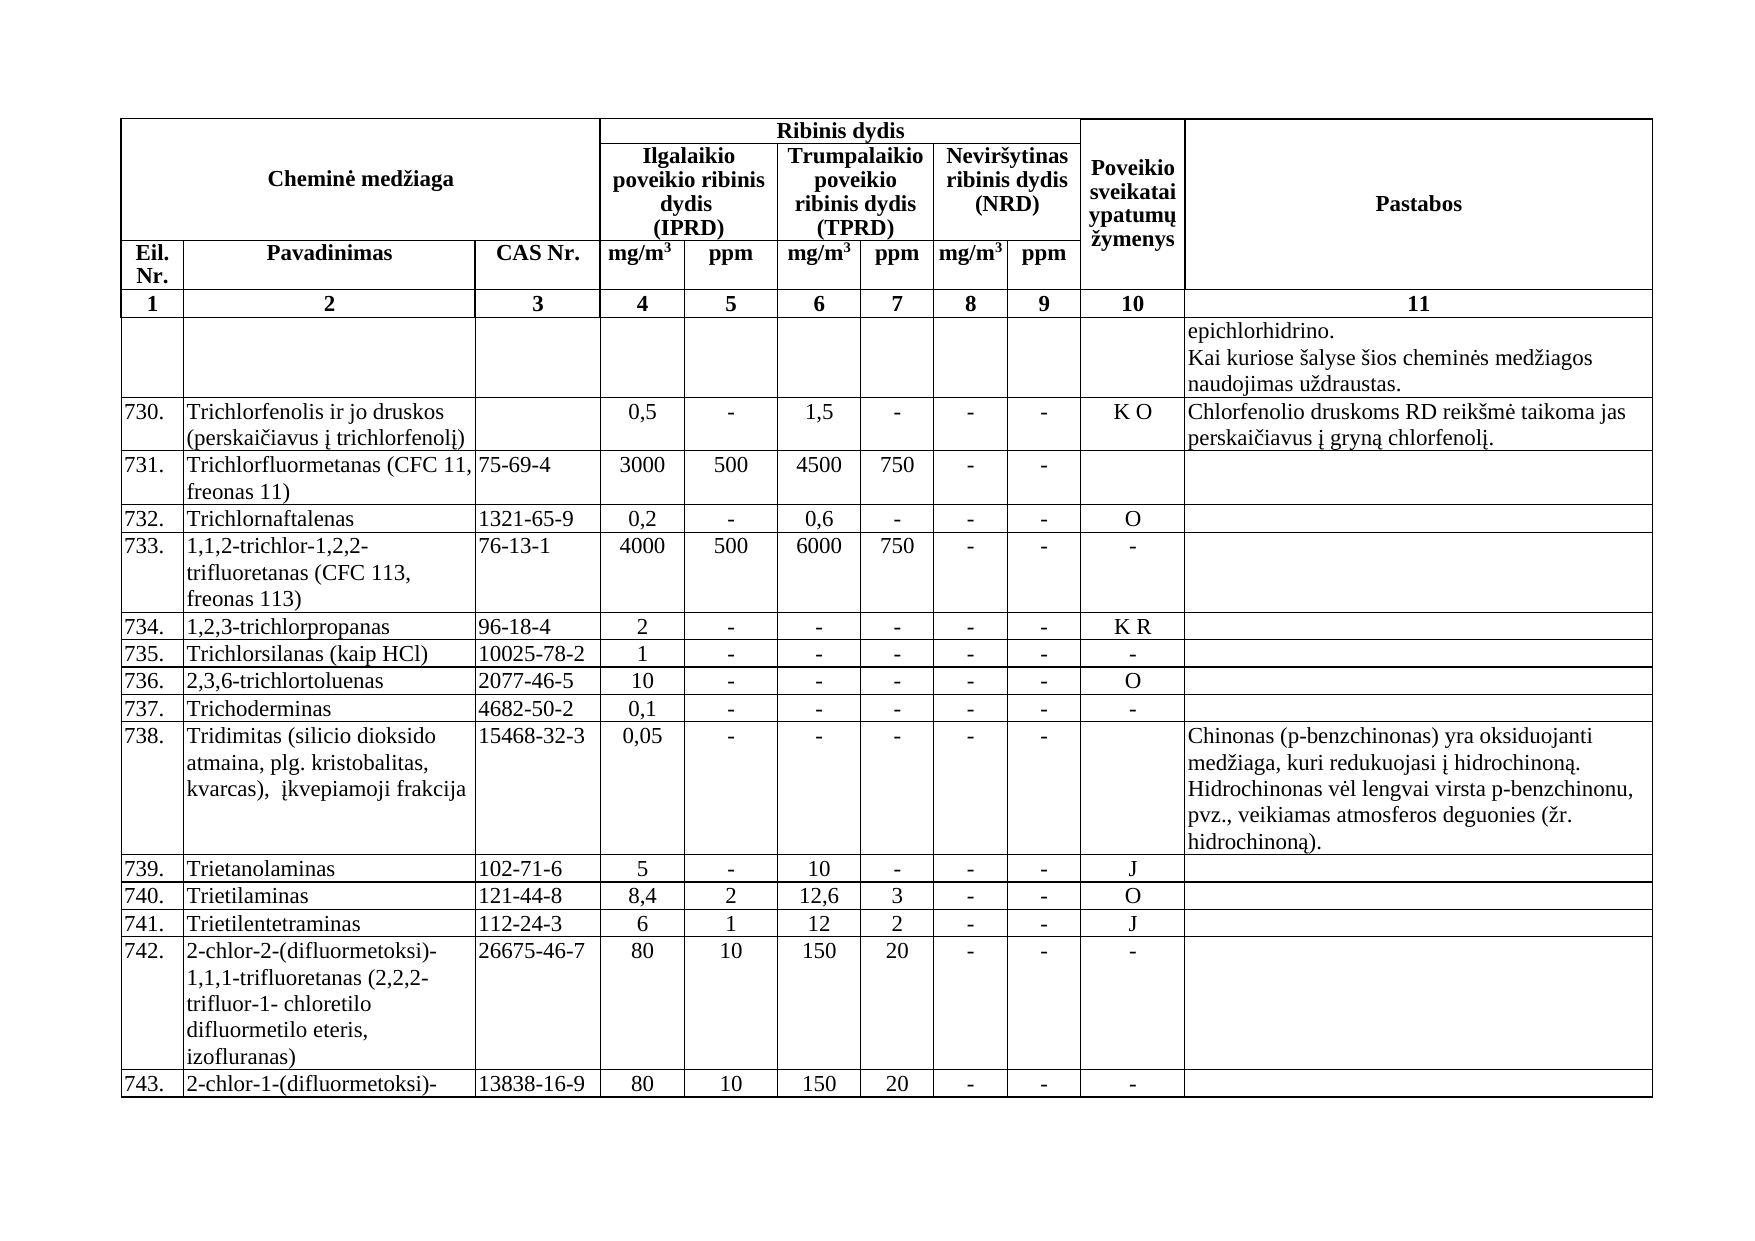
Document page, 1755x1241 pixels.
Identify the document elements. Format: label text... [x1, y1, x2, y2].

table_cell 80 [601, 1070, 684, 1096]
table_cell 2,3,6-trichlortoluenas [184, 668, 475, 694]
table_cell 738. [122, 722, 183, 854]
table_cell 2-chlor-2-(difluormetoksi)-1,1,1-trifluoretanas (2,2,2-trifluor-1- chloretilo difluormetilo eteris, izofluranas) [184, 937, 475, 1069]
table_cell [476, 318, 600, 397]
table_cell 12 [778, 910, 860, 936]
table_cell Trichlornaftalenas [184, 505, 475, 532]
table_cell 75-69-4 [476, 451, 600, 504]
table_cell - [934, 937, 1007, 1069]
table_cell 4000 [601, 533, 684, 612]
table_cell 20 [861, 937, 933, 1069]
table_cell 5 [685, 290, 777, 317]
table_cell Trichlorsilanas (kaip HCl) [184, 640, 475, 666]
table_cell 1,1,2-trichlor-1,2,2-trifluoretanas (CFC 113, freonas 113) [184, 533, 475, 612]
table_cell 750 [861, 533, 933, 612]
table_cell - [1008, 722, 1080, 854]
table_cell 734. [122, 613, 183, 639]
table_cell 9 [1008, 290, 1080, 317]
table_cell 1321-65-9 [476, 505, 600, 532]
table_cell [1081, 722, 1184, 854]
table_cell - [1008, 695, 1080, 721]
table_cell 1,2,3-trichlorpropanas [184, 613, 475, 639]
table_cell - [685, 668, 777, 694]
table_cell epichlorhidrino. Kai kuriose šalyse šios cheminės medžiagos naudojimas uždraustas. [1185, 318, 1652, 397]
table_cell 7 [861, 290, 933, 317]
table_header Ribinis dydis [601, 119, 1080, 143]
table_cell 4500 [778, 451, 860, 504]
table_cell - [1081, 1070, 1184, 1096]
table_cell Trietanolaminas [184, 855, 475, 881]
table_cell - [934, 640, 1007, 666]
table_cell [1185, 668, 1652, 694]
table_cell Chinonas (p-benzchinonas) yra oksiduojanti medžiaga, kuri redukuojasi į hidrochinoną. Hidrochinonas vėl lengvai virsta p-benzchinonu, pvz., veikiamas atmosferos deguonies (žr. hidrochinoną). [1185, 722, 1652, 854]
table_cell - [1008, 1070, 1080, 1096]
table_cell - [778, 722, 860, 854]
table_cell - [1008, 451, 1080, 504]
table_cell 8 [934, 290, 1007, 317]
table_cell Trietilentetraminas [184, 910, 475, 936]
table_cell J [1081, 910, 1184, 936]
table_cell 112-24-3 [476, 910, 600, 936]
table_cell - [861, 398, 933, 450]
table_cell 121-44-8 [476, 883, 600, 909]
table_cell 736. [122, 668, 183, 694]
table_cell Pavadinimas [184, 241, 474, 289]
table_cell - [778, 668, 860, 694]
table_cell 3 [861, 883, 933, 909]
table_cell K O [1081, 398, 1184, 450]
table_cell Neviršytinas ribinis dydis (NRD) [934, 144, 1080, 240]
table_header Cheminė medžiaga [122, 119, 599, 240]
table_cell - [778, 695, 860, 721]
table_cell 730. [122, 398, 183, 450]
table_cell [861, 318, 933, 397]
table_cell 4682-50-2 [476, 695, 600, 721]
table_cell 742. [122, 937, 183, 1069]
table_cell 737. [122, 695, 183, 721]
table_cell - [934, 1070, 1007, 1096]
table_cell - [685, 613, 777, 639]
table_cell 2-chlor-1-(difluormetoksi)- [184, 1070, 475, 1096]
table_cell - [934, 855, 1007, 881]
table_cell Eil. Nr. [122, 241, 183, 289]
table_cell K R [1081, 613, 1184, 639]
table_cell - [1008, 883, 1080, 909]
table_cell [1185, 451, 1652, 504]
table_cell - [861, 722, 933, 854]
table_cell - [861, 505, 933, 532]
table_cell - [685, 695, 777, 721]
table_header Poveikio sveikatai ypatumų žymenys [1081, 120, 1184, 289]
table_cell 743. [122, 1070, 183, 1096]
table_cell - [1008, 640, 1080, 666]
table_cell 500 [685, 533, 777, 612]
table_cell 10 [1081, 290, 1184, 317]
table_cell [1081, 318, 1184, 397]
table_cell 2 [861, 910, 933, 936]
table_cell [1185, 505, 1652, 532]
table_cell Trichoderminas [184, 695, 475, 721]
table_cell - [1008, 533, 1080, 612]
table_cell - [1008, 318, 1080, 397]
table_cell 1 [685, 910, 777, 936]
table_cell Ilgalaikio poveikio ribinis dydis (IPRD) [601, 144, 777, 240]
table_cell [685, 318, 777, 397]
table_cell 26675-46-7 [476, 937, 600, 1069]
table_cell 500 [685, 451, 777, 504]
table_cell - [934, 505, 1007, 532]
table_cell O [1081, 668, 1184, 694]
table_cell 2 [685, 883, 777, 909]
table_cell 732. [122, 505, 183, 532]
table_cell - [1008, 855, 1080, 881]
table_cell 0,6 [778, 505, 860, 532]
table_cell 733. [122, 533, 183, 612]
table_cell - [934, 613, 1007, 639]
table_cell ppm [685, 241, 777, 289]
table_cell mg/m3 [601, 241, 684, 289]
table_cell 10025-78-2 [476, 640, 600, 666]
table_cell Chlorfenolio druskoms RD reikšmė taikoma jas perskaičiavus į gryną chlorfenolį. [1185, 398, 1652, 450]
table_cell 4 [601, 290, 684, 317]
table_cell 6 [778, 290, 860, 317]
table_cell 6 [601, 910, 684, 936]
table_cell 10 [685, 1070, 777, 1096]
table_cell 0,5 [601, 398, 684, 450]
table_cell O [1081, 505, 1184, 532]
table_cell [1185, 937, 1652, 1069]
table_cell - [934, 318, 1007, 397]
table_cell 731. [122, 451, 183, 504]
table_cell [1185, 910, 1652, 936]
table_cell 20 [861, 1070, 933, 1096]
table_cell Trumpalaikio poveikio ribinis dydis (TPRD) [778, 144, 933, 240]
table_cell - [1008, 668, 1080, 694]
table_cell - [685, 855, 777, 881]
table_cell 5 [601, 855, 684, 881]
table_cell 102-71-6 [476, 855, 600, 881]
table_cell - [1081, 640, 1184, 666]
table_cell 1 [122, 290, 183, 317]
table_cell 3 [476, 290, 599, 317]
table_cell - [861, 855, 933, 881]
table_cell ppm [861, 241, 933, 289]
table_cell 735. [122, 640, 183, 666]
table_cell 740. [122, 883, 183, 909]
table_cell - [861, 640, 933, 666]
table_header Pastabos [1186, 120, 1652, 289]
table_cell [1185, 883, 1652, 909]
table_cell - [685, 398, 777, 450]
table_cell - [1081, 937, 1184, 1069]
table_cell 13838-16-9 [476, 1070, 600, 1096]
table_cell ppm [1008, 241, 1080, 289]
table_cell 76-13-1 [476, 533, 600, 612]
table_cell mg/m3 [934, 241, 1007, 289]
table_cell Trichlorfluormetanas (CFC 11, freonas 11) [184, 451, 475, 504]
table_cell - [934, 398, 1007, 450]
table_cell 150 [778, 937, 860, 1069]
table_cell - [934, 883, 1007, 909]
table_cell - [934, 451, 1007, 504]
table_cell - [934, 695, 1007, 721]
table_cell - [778, 613, 860, 639]
table_cell [1081, 451, 1184, 504]
table_cell O [1081, 883, 1184, 909]
table_cell 3000 [601, 451, 684, 504]
table_cell [122, 318, 183, 397]
table_cell 1,5 [778, 398, 860, 450]
table_cell 0,2 [601, 505, 684, 532]
table_cell Trietilaminas [184, 883, 475, 909]
table_cell 0,1 [601, 695, 684, 721]
table_cell [476, 398, 600, 450]
table_cell - [1081, 695, 1184, 721]
table_cell [601, 318, 684, 397]
table_cell - [685, 722, 777, 854]
table_cell 10 [601, 668, 684, 694]
table_cell - [861, 613, 933, 639]
table_cell 150 [778, 1070, 860, 1096]
table_cell - [1008, 937, 1080, 1069]
table_cell - [934, 533, 1007, 612]
table_cell [1185, 1070, 1652, 1096]
table_cell [184, 318, 475, 397]
table_cell - [1008, 613, 1080, 639]
table_cell - [1008, 505, 1080, 532]
table_cell - [1008, 910, 1080, 936]
table_cell 10 [778, 855, 860, 881]
table_cell mg/m3 [778, 241, 860, 289]
table_cell 2 [184, 290, 474, 317]
table_cell 80 [601, 937, 684, 1069]
table_cell 750 [861, 451, 933, 504]
table_cell [1185, 695, 1652, 721]
table_cell J [1081, 855, 1184, 881]
table_cell 6000 [778, 533, 860, 612]
table_cell - [778, 640, 860, 666]
table_cell [1185, 613, 1652, 639]
table_cell - [1081, 533, 1184, 612]
table_cell 2077-46-5 [476, 668, 600, 694]
table_cell - [861, 668, 933, 694]
table_cell [1185, 640, 1652, 666]
table_cell Tridimitas (silicio dioksido atmaina, plg. kristobalitas, kvarcas), įkvepiamoji frakcija [184, 722, 475, 854]
table_cell 12,6 [778, 883, 860, 909]
table_cell - [934, 668, 1007, 694]
table_cell Trichlorfenolis ir jo druskos (perskaičiavus į trichlorfenolį) [184, 398, 475, 450]
table_cell 739. [122, 855, 183, 881]
table_cell [778, 318, 860, 397]
table_cell - [861, 695, 933, 721]
table_cell 10 [685, 937, 777, 1069]
table_cell [1185, 533, 1652, 612]
table_cell - [685, 505, 777, 532]
table_cell - [1008, 398, 1080, 450]
table_cell 741. [122, 910, 183, 936]
table_cell 0,05 [601, 722, 684, 854]
table_cell 2 [601, 613, 684, 639]
table_cell [1185, 855, 1652, 881]
table_cell 96-18-4 [476, 613, 600, 639]
table_cell - [934, 722, 1007, 854]
table_cell - [934, 910, 1007, 936]
table_cell 11 [1185, 290, 1652, 317]
table_cell CAS Nr. [476, 241, 599, 289]
table_cell 15468-32-3 [476, 722, 600, 854]
table_cell 8,4 [601, 883, 684, 909]
table_cell 1 [601, 640, 684, 666]
table_cell - [685, 640, 777, 666]
